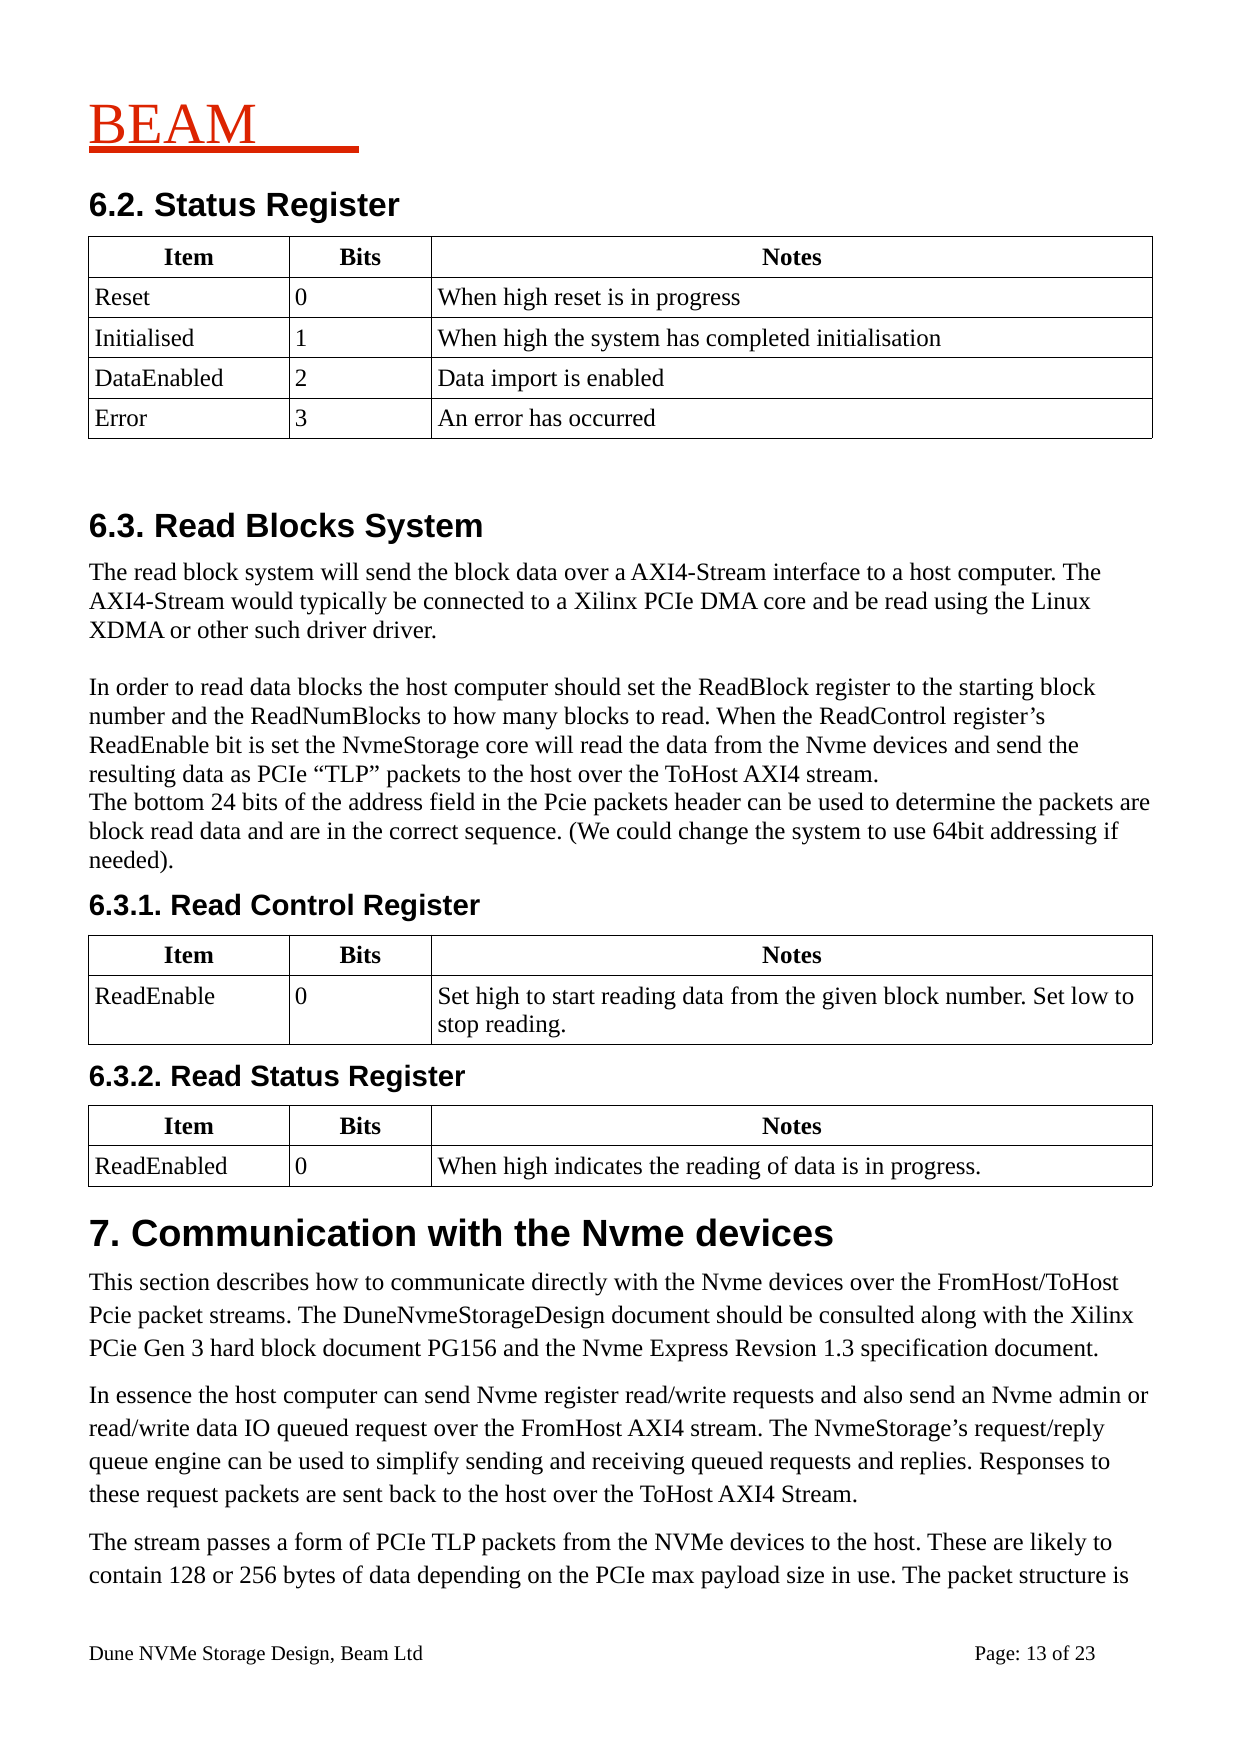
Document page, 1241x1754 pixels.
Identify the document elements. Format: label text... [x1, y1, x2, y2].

table_header Item [89, 1106, 289, 1145]
table_cell 0 [290, 976, 431, 1044]
table_header Notes [432, 1106, 1152, 1145]
table_cell Reset [89, 278, 289, 317]
table_cell When high reset is in progress [432, 278, 1152, 317]
table_cell 3 [290, 399, 431, 438]
table_header Bits [290, 1106, 431, 1145]
table_header Notes [432, 237, 1152, 277]
subtitle Communication with the Nvme devices [88, 1211, 1152, 1254]
table_header Item [89, 936, 289, 975]
subtitle Status Register [88, 185, 1152, 224]
table_cell 0 [290, 278, 431, 317]
subtitle Read Blocks System [88, 506, 1152, 545]
text In essence the host computer can send Nvme register read/write requests and also send an Nvme admin or read/write data IO queued request over the FromHost AXI4 stream. The NvmeStorage’s request/reply queue engine can be used to simplify sending and receiving queued requests and replies. Responses to these request packets are sent back to the host over the ToHost AXI4 Stream. [88, 1380, 1152, 1508]
table_cell Initialised [89, 318, 289, 357]
text In order to read data blocks the host computer should set the ReadBlock register to the starting block number and the ReadNumBlocks to how many blocks to read. When the ReadControl register’s ReadEnable bit is set the NvmeStorage core will read the data from the Nvme devices and send the resulting data as PCIe “TLP” packets to the host over the ToHost AXI4 stream. [88, 672, 1152, 787]
subtitle Read Control Register [88, 888, 1152, 922]
text The read block system will send the block data over a AXI4-Stream interface to a host computer. The AXI4-Stream would typically be connected to a Xilinx PCIe DMA core and be read using the Linux XDMA or other such driver driver. [88, 557, 1152, 644]
table_header Item [89, 237, 289, 277]
text The stream passes a form of PCIe TLP packets from the NVMe devices to the host. These are likely to contain 128 or 256 bytes of data depending on the PCIe max payload size in use. The packet structure is [88, 1527, 1152, 1589]
table_cell When high the system has completed initialisation [432, 318, 1152, 357]
table_header Bits [290, 936, 431, 975]
table_cell Set high to start reading data from the given block number. Set low to stop reading. [432, 976, 1152, 1044]
table_header Notes [432, 936, 1152, 975]
table_cell When high indicates the reading of data is in progress. [432, 1146, 1152, 1186]
table_cell DataEnabled [89, 358, 289, 397]
table_cell 0 [290, 1146, 431, 1186]
table_cell An error has occurred [432, 399, 1152, 438]
text The bottom 24 bits of the address field in the Pcie packets header can be used to determine the packets are block read data and are in the correct sequence. (We could change the system to use 64bit addressing if needed). [88, 787, 1152, 874]
table_cell 1 [290, 318, 431, 357]
table_header Bits [290, 237, 431, 277]
text This section describes how to communicate directly with the Nvme devices over the FromHost/ToHost Pcie packet streams. The DuneNvmeStorageDesign document should be consulted along with the Xilinx PCie Gen 3 hard block document PG156 and the Nvme Express Revsion 1.3 specification document. [88, 1267, 1152, 1362]
table_cell ReadEnable [89, 976, 289, 1044]
table_cell Error [89, 399, 289, 438]
subtitle Read Status Register [88, 1059, 1152, 1092]
table_cell Data import is enabled [432, 358, 1152, 397]
table_cell ReadEnabled [89, 1146, 289, 1186]
table_cell 2 [290, 358, 431, 397]
